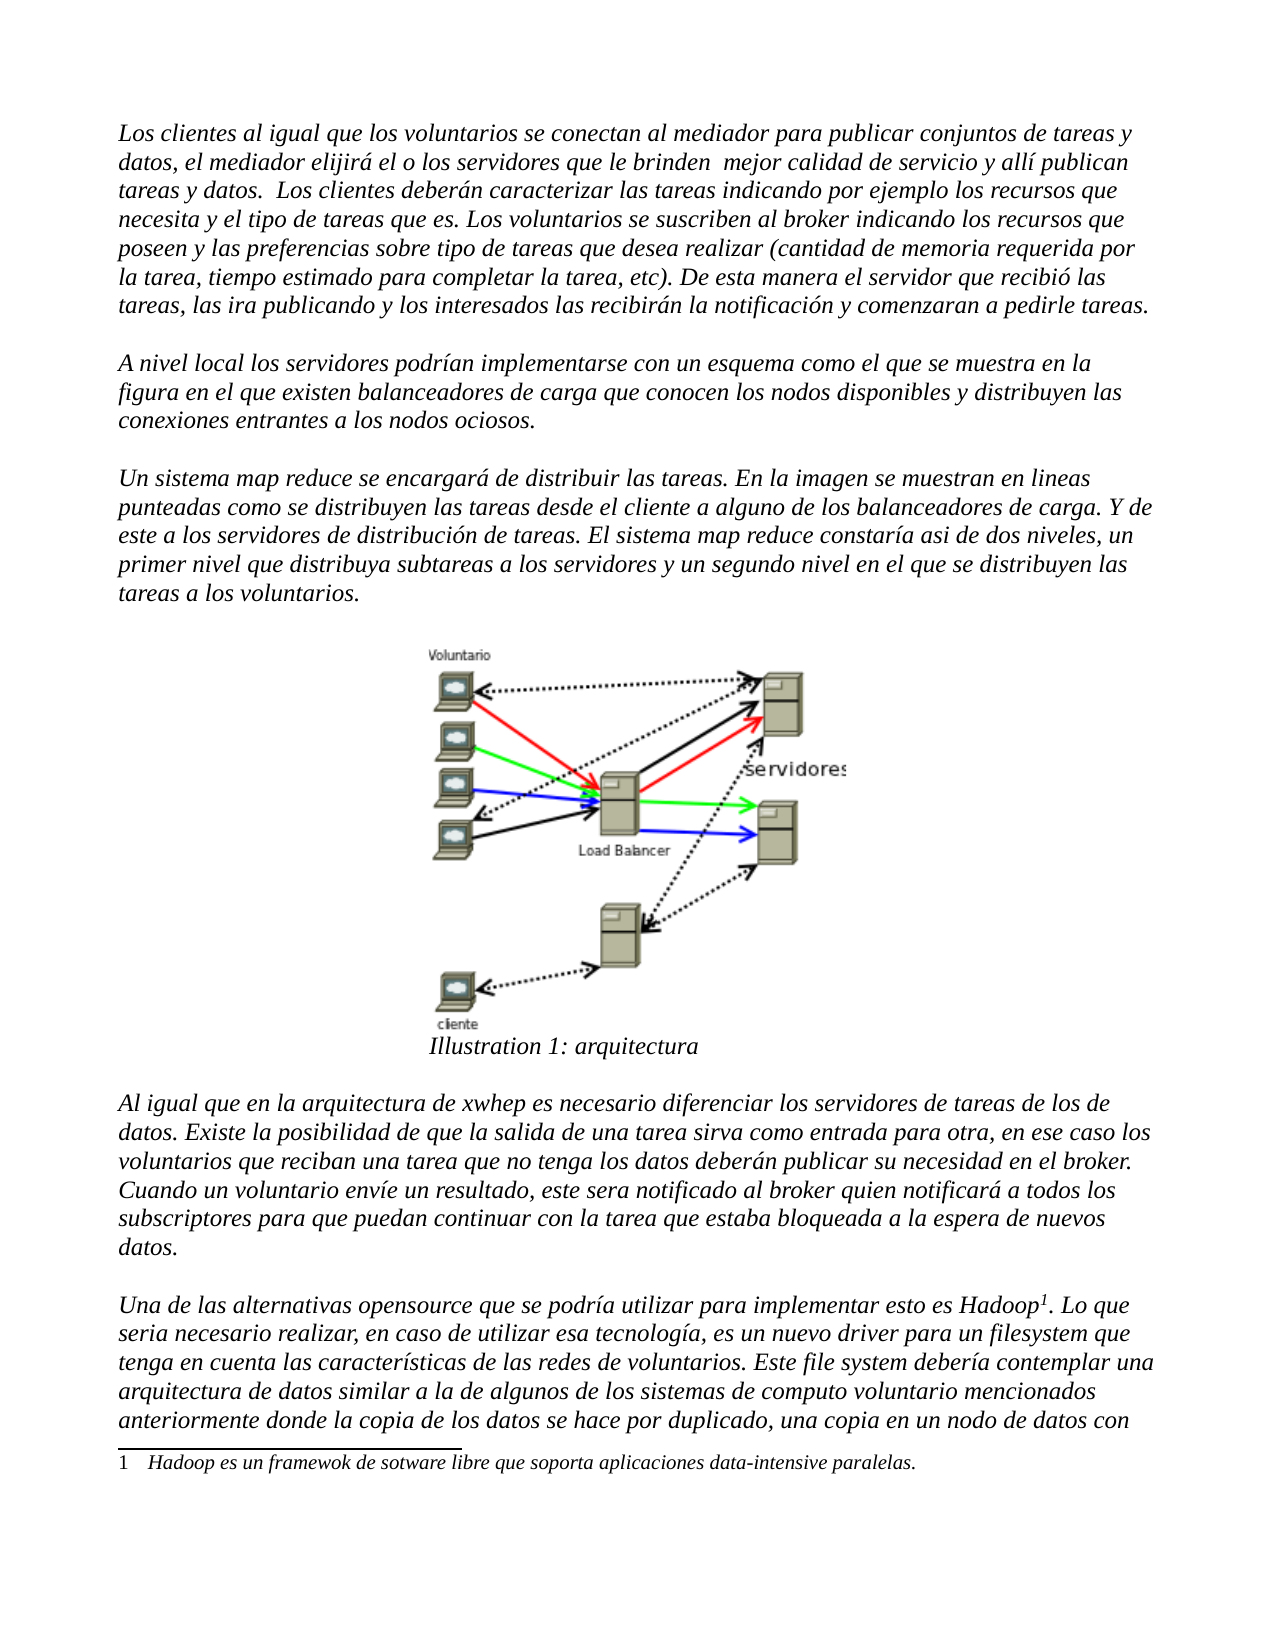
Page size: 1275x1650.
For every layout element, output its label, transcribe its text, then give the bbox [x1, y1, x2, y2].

text Al igual que en la arquitectura de xwhep es necesario diferenciar los servidores de tareas de los de datos. Existe la posibilidad de que la salida de una tarea sirva como entrada para otra, en ese caso los voluntarios que reciban una tarea que no tenga los datos deberán publicar su necesidad en el broker. Cuando un voluntario envíe un resultado, este sera notificado al broker quien notificará a todos los subscriptores para que puedan continuar con la tarea que estaba bloqueada a la espera de nuevos datos. [118, 1088, 1157, 1261]
text A nivel local los servidores podrían implementarse con un esquema como el que se muestra en la figura en el que existen balanceadores de carga que conocen los nodos disponibles y distribuyen las conexiones entrantes a los nodos ociosos. [118, 348, 1157, 434]
picture [428, 648, 847, 1031]
text Una de las alternativas opensource que se podría utilizar para implementar esto es Hadoop. Lo que seria necesario realizar, en caso de utilizar esa tecnología, es un nuevo driver para un filesystem que tenga en cuenta las características de las redes de voluntarios. Este file system debería contemplar una arquitectura de datos similar a la de algunos de los sistemas de computo voluntario mencionados anteriormente donde la copia de los datos se hace por duplicado, una copia en un nodo de datos con [118, 1290, 1157, 1433]
text Illustration 1: arquitectura [429, 1031, 846, 1060]
text Un sistema map reduce se encargará de distribuir las tareas. En la imagen se muestran en lineas punteadas como se distribuyen las tareas desde el cliente a alguno de los balanceadores de carga. Y de este a los servidores de distribución de tareas. El sistema map reduce constaría asi de dos niveles, un primer nivel que distribuya subtareas a los servidores y un segundo nivel en el que se distribuyen las tareas a los voluntarios. [118, 463, 1157, 607]
text Los clientes al igual que los voluntarios se conectan al mediador para publicar conjuntos de tareas y datos, el mediador elijirá el o los servidores que le brinden mejor calidad de servicio y allí publican tareas y datos. Los clientes deberán caracterizar las tareas indicando por ejemplo los recursos que necesita y el tipo de tareas que es. Los voluntarios se suscriben al broker indicando los recursos que poseen y las preferencias sobre tipo de tareas que desea realizar (cantidad de memoria requerida por la tarea, tiempo estimado para completar la tarea, etc). De esta manera el servidor que recibió las tareas, las ira publicando y los interesados las recibirán la notificación y comenzaran a pedirle tareas. [118, 118, 1157, 319]
text Hadoop es un framewok de sotware libre que soporta aplicaciones data-intensive paralelas. [118, 1449, 1157, 1474]
